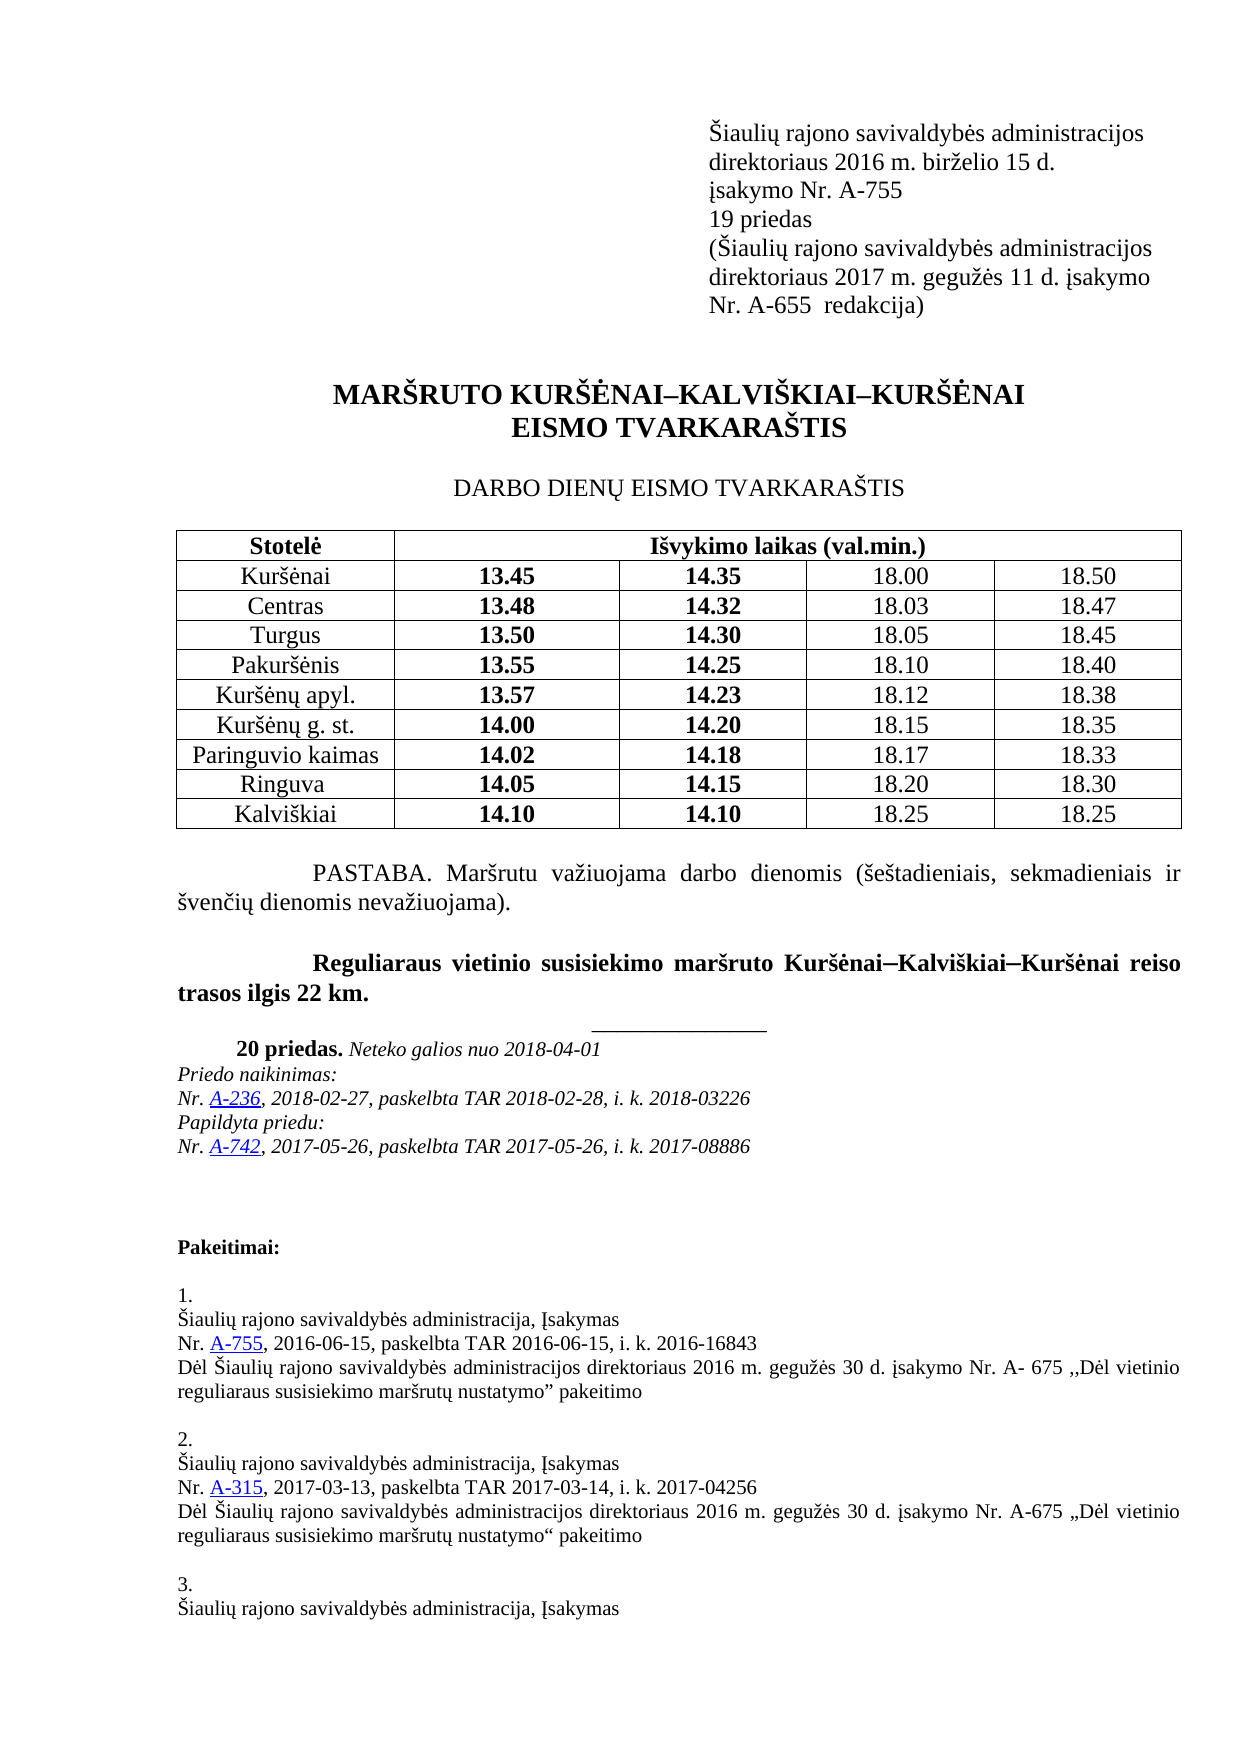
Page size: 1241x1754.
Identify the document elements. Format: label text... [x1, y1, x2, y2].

table_cell Turgus [177, 621, 394, 649]
table_cell 18.50 [995, 561, 1181, 590]
table_cell Centras [177, 591, 394, 619]
table_cell 13.55 [395, 650, 619, 679]
text Dėl Šiaulių rajono savivaldybės administracijos direktoriaus 2016 m. gegužės 30 d. įsakymo Nr. A- 675 ,,Dėl vietinio reguliaraus susisiekimo maršrutų nustatymo” pakeitimo [177, 1355, 1181, 1403]
text Priedo naikinimas: [177, 1062, 1181, 1086]
text Dėl Šiaulių rajono savivaldybės administracijos direktoriaus 2016 m. gegužės 30 d. įsakymo Nr. A-675 „Dėl vietinio reguliaraus susisiekimo maršrutų nustatymo“ pakeitimo [177, 1499, 1181, 1547]
table_cell 18.25 [807, 799, 994, 828]
table_header Išvykimo laikas (val.min.) [395, 531, 1181, 560]
table_cell Ringuva [177, 770, 394, 798]
text MARŠRUTO KURŠĖNAI–KALVIŠKIAI–KURŠĖNAI [177, 377, 1181, 410]
text Šiaulių rajono savivaldybės administracijos [709, 118, 1181, 147]
table_cell 14.10 [395, 799, 619, 828]
table_cell 13.50 [395, 621, 619, 649]
text PASTABA. Maršrutu važiuojama darbo dienomis (šeštadieniais, sekmadieniais ir švenčių dienomis nevažiuojama). [177, 858, 1181, 915]
table_cell 13.45 [395, 561, 619, 590]
table_cell 18.45 [995, 621, 1181, 649]
table_cell 14.00 [395, 710, 619, 739]
table_cell 18.38 [995, 680, 1181, 709]
text Nr. A-236, 2018-02-27, paskelbta TAR 2018-02-28, i. k. 2018-03226 [177, 1086, 1181, 1110]
text 20 priedas. Neteko galios nuo 2018-04-01 [177, 1035, 1181, 1062]
text EISMO TVARKARAŠTIS [177, 410, 1181, 444]
table_cell Kuršėnų apyl. [177, 680, 394, 709]
text direktoriaus 2017 m. gegužės 11 d. įsakymo [709, 262, 1181, 291]
text 2. [177, 1427, 1181, 1451]
table_cell 14.30 [620, 621, 806, 649]
text 1. [177, 1283, 1181, 1307]
table_cell 18.05 [807, 621, 994, 649]
table_cell 14.20 [620, 710, 806, 739]
text įsakymo Nr. A-755 [709, 176, 1181, 204]
table_cell Kuršėnai [177, 561, 394, 590]
table_cell 14.15 [620, 770, 806, 798]
table_cell 13.48 [395, 591, 619, 619]
text Nr. A-742, 2017-05-26, paskelbta TAR 2017-05-26, i. k. 2017-08886 [177, 1134, 1181, 1158]
table_cell 14.02 [395, 740, 619, 768]
text DARBO DIENŲ EISMO TVARKARAŠTIS [177, 473, 1181, 501]
text Nr. A-655 redakcija) [709, 291, 1181, 319]
table_cell Paringuvio kaimas [177, 740, 394, 768]
text Nr. A-755, 2016-06-15, paskelbta TAR 2016-06-15, i. k. 2016-16843 [177, 1331, 1181, 1355]
table_cell 18.33 [995, 740, 1181, 768]
table_cell 18.35 [995, 710, 1181, 739]
table_cell 14.18 [620, 740, 806, 768]
text Papildyta priedu: [177, 1110, 1181, 1134]
table_cell 14.32 [620, 591, 806, 619]
table_cell 18.40 [995, 650, 1181, 679]
table_cell 13.57 [395, 680, 619, 709]
table_cell 18.12 [807, 680, 994, 709]
text Pakeitimai: [177, 1235, 1181, 1259]
text Šiaulių rajono savivaldybės administracija, Įsakymas [177, 1596, 1181, 1620]
table_cell Kuršėnų g. st. [177, 710, 394, 739]
table_cell 14.05 [395, 770, 619, 798]
table_cell Pakuršėnis [177, 650, 394, 679]
table_cell 14.25 [620, 650, 806, 679]
table_cell 14.10 [620, 799, 806, 828]
text Nr. A-315, 2017-03-13, paskelbta TAR 2017-03-14, i. k. 2017-04256 [177, 1475, 1181, 1499]
table_cell 18.20 [807, 770, 994, 798]
table_cell 18.47 [995, 591, 1181, 619]
text 19 priedas [709, 204, 1181, 233]
table_cell 18.03 [807, 591, 994, 619]
text direktoriaus 2016 m. birželio 15 d. [709, 147, 1181, 176]
table_cell Kalviškiai [177, 799, 394, 828]
table_cell 14.23 [620, 680, 806, 709]
table_cell 18.10 [807, 650, 994, 679]
text (Šiaulių rajono savivaldybės administracijos [709, 233, 1181, 262]
table_cell 18.00 [807, 561, 994, 590]
text Šiaulių rajono savivaldybės administracija, Įsakymas [177, 1307, 1181, 1331]
text 3. [177, 1572, 1181, 1596]
table_cell 18.30 [995, 770, 1181, 798]
text Šiaulių rajono savivaldybės administracija, Įsakymas [177, 1451, 1181, 1475]
table_cell 18.17 [807, 740, 994, 768]
table_header Stotelė [177, 531, 394, 560]
table_cell 14.35 [620, 561, 806, 590]
text ______________ [177, 1006, 1181, 1035]
table_cell 18.25 [995, 799, 1181, 828]
text Reguliaraus vietinio susisiekimo maršruto Kuršėnai–Kalviškiai–Kuršėnai reiso trasos ilgis 22 km. [177, 944, 1181, 1006]
table_cell 18.15 [807, 710, 994, 739]
